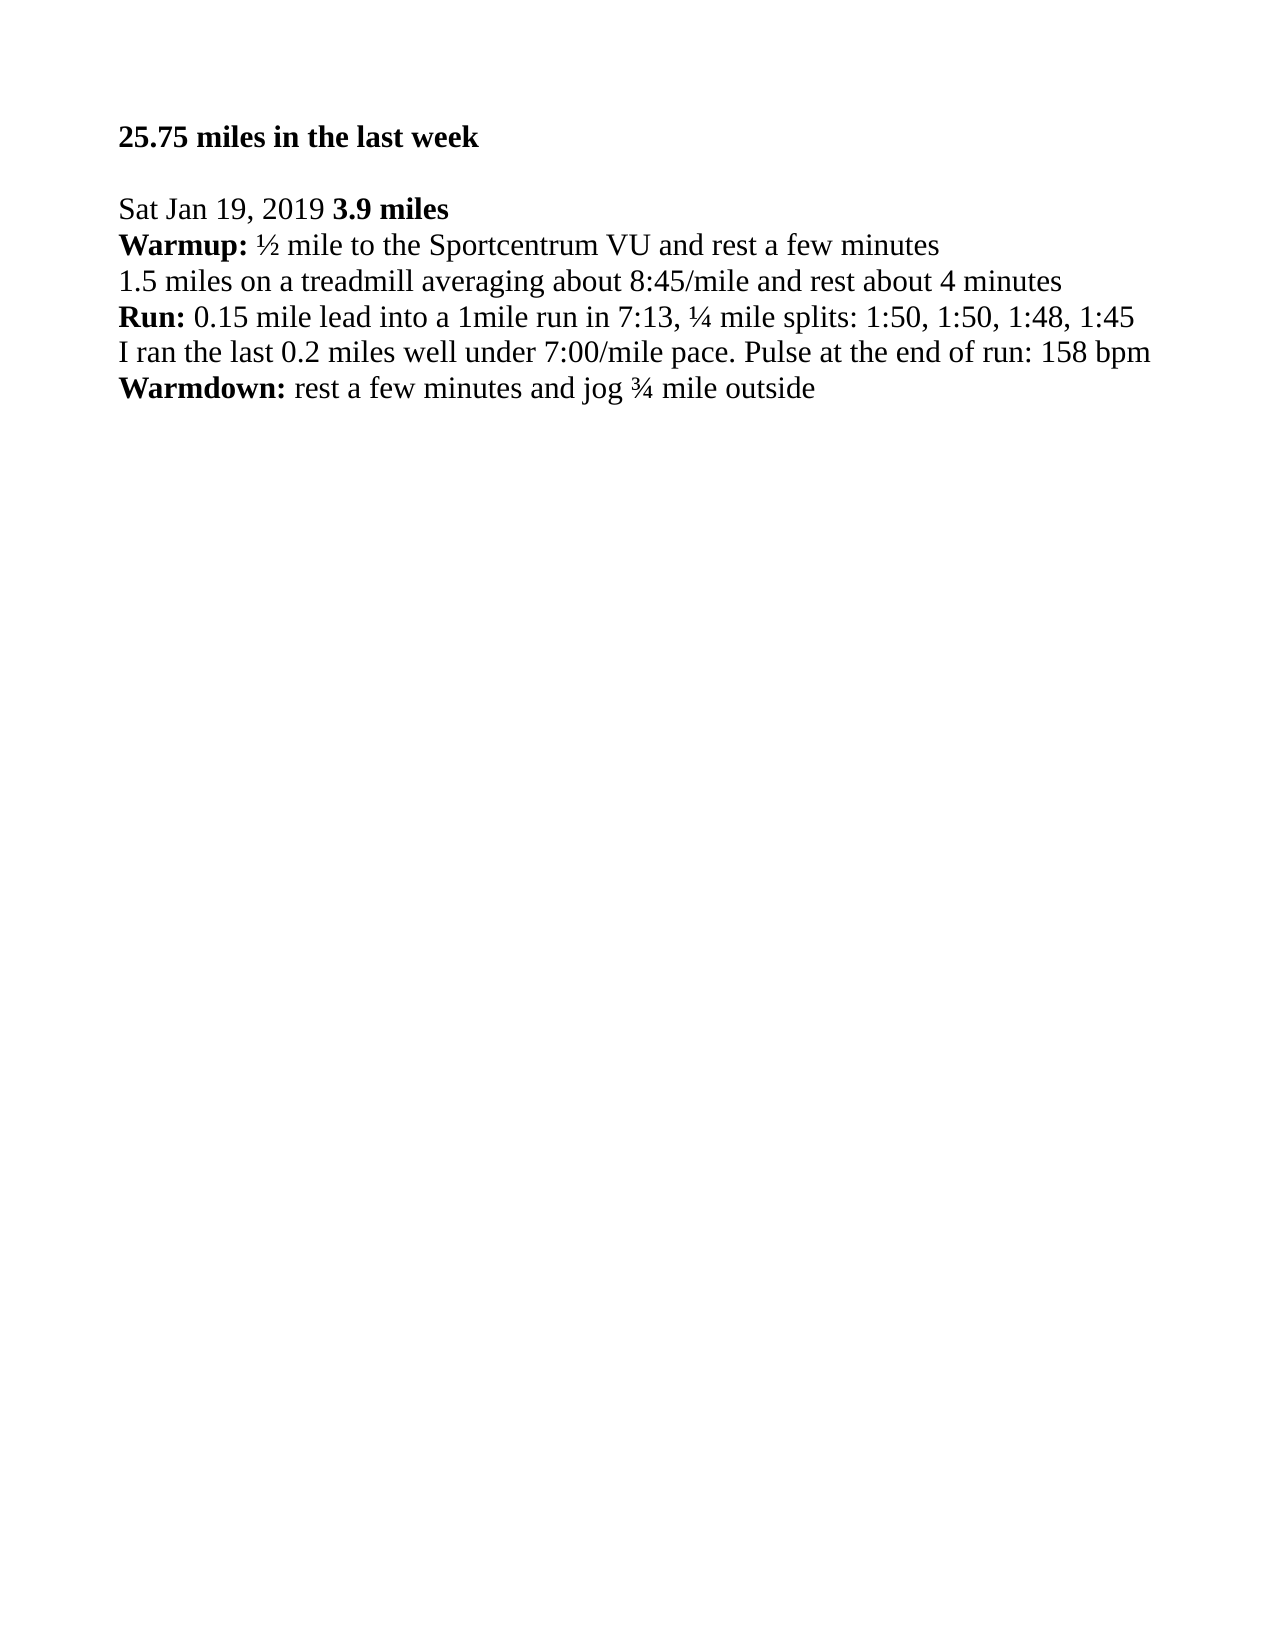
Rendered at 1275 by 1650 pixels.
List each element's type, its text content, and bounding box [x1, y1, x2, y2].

text Warmup: ½ mile to the Sportcentrum VU and rest a few minutes [118, 226, 1161, 262]
text 25.75 miles in the last week [118, 118, 1161, 154]
list I ran the last 0.2 miles well under 7:00/mile pace. Pulse at the end of run: 158 bpm [118, 334, 1161, 370]
list Run: 0.15 mile lead into a 1mile run in 7:13, ¼ mile splits: 1:50, 1:50, 1:48, 1:45 [118, 298, 1161, 334]
text Sat Jan 19, 2019 3.9 miles [118, 190, 1161, 226]
list 1.5 miles on a treadmill averaging about 8:45/mile and rest about 4 minutes [118, 262, 1161, 298]
list Warmdown: rest a few minutes and jog ¾ mile outside [118, 370, 1161, 406]
